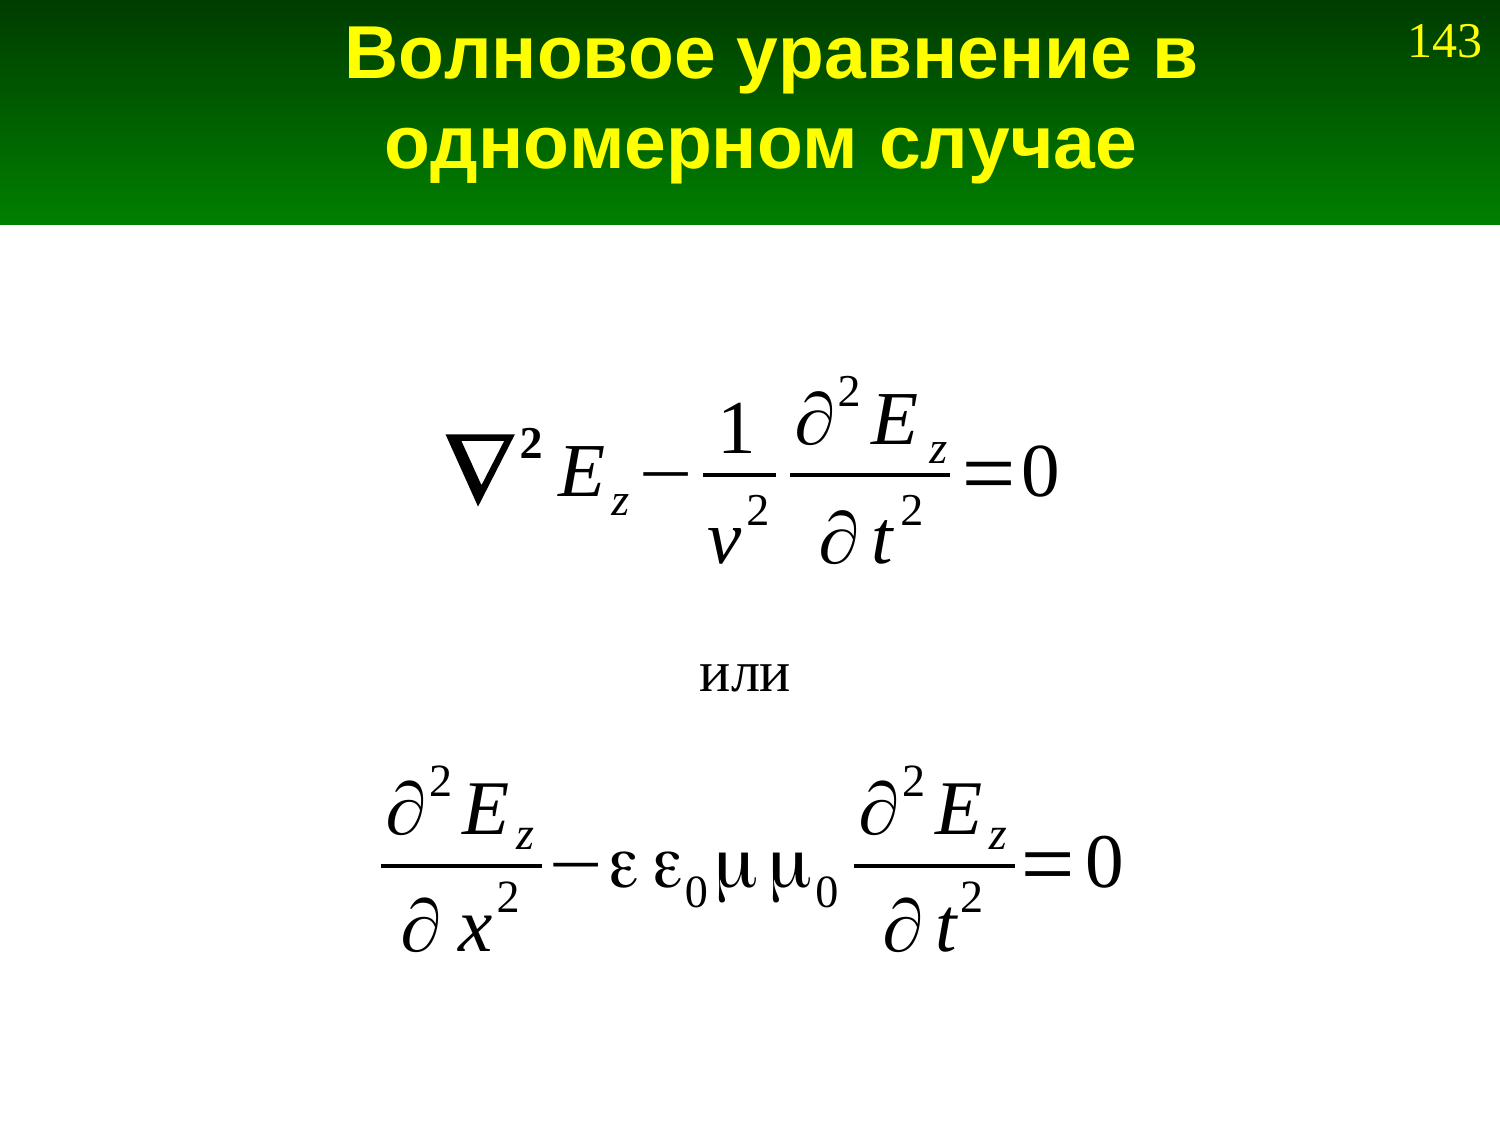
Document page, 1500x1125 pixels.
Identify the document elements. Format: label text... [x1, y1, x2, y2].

chart [356, 752, 1144, 969]
title Волновое уравнение в одномерном случае [123, 0, 1399, 192]
chart [423, 363, 1080, 579]
text_box или [685, 625, 815, 721]
